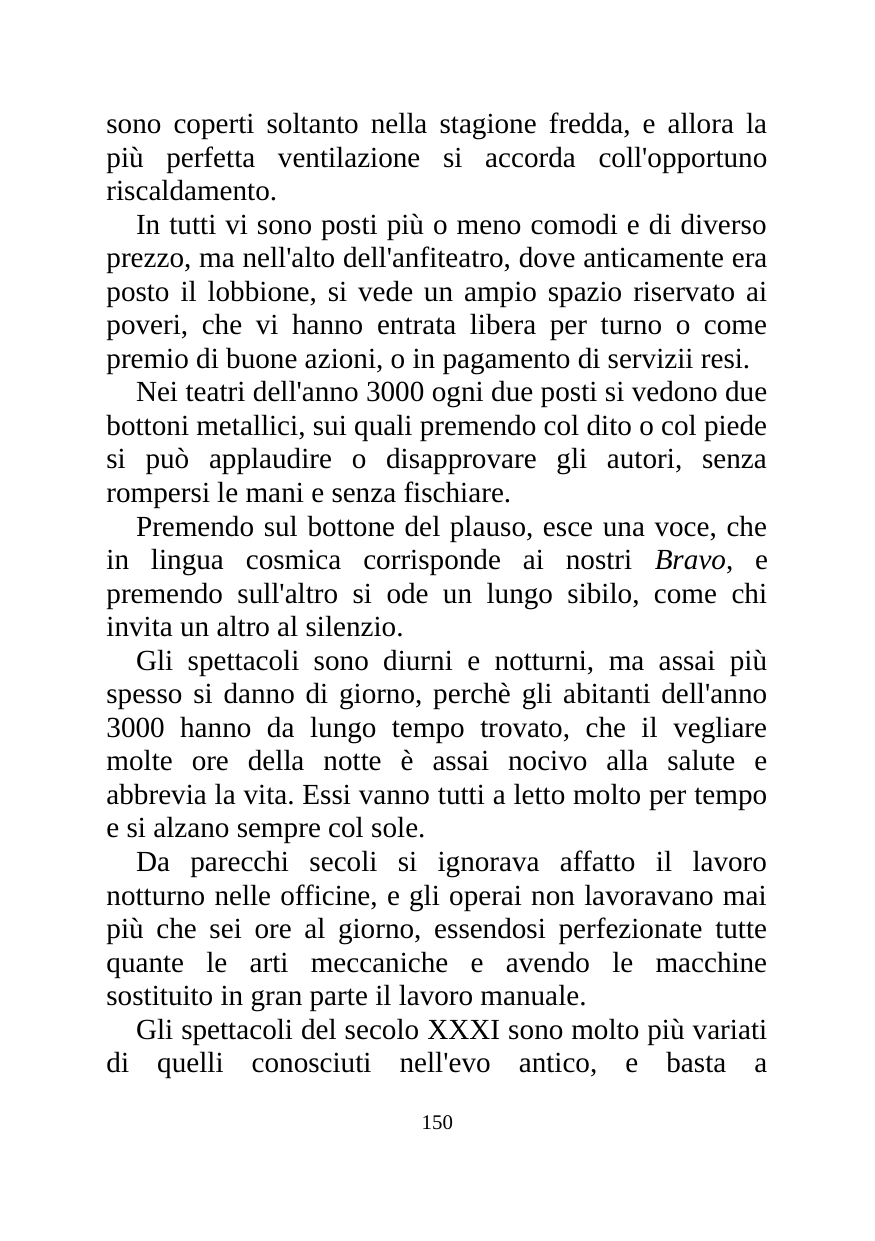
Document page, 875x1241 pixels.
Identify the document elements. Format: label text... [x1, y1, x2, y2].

text In tutti vi sono posti più o meno comodi e di diverso prezzo, ma nell'alto dell'anfiteatro, dove anticamente era posto il lobbione, si vede un ampio spazio riservato ai poveri, che vi hanno entrata libera per turno o come premio di buone azioni, o in pagamento di servizii resi. [106, 207, 768, 374]
text sono coperti soltanto nella stagione fredda, e allora la più perfetta ventilazione si accorda coll'opportuno riscaldamento. [106, 106, 768, 207]
text Nei teatri dell'anno 3000 ogni due posti si vedono due bottoni metallici, sui quali premendo col dito o col piede si può applaudire o disapprovare gli autori, senza rompersi le mani e senza fischiare. [106, 374, 768, 509]
text Gli spettacoli del secolo XXXI sono molto più variati di quelli conosciuti nell'evo antico, e basta a [106, 1012, 768, 1079]
text Gli spettacoli sono diurni e notturni, ma assai più spesso si danno di giorno, perchè gli abitanti dell'anno 3000 hanno da lungo tempo trovato, che il vegliare molte ore della notte è assai nocivo alla salute e abbrevia la vita. Essi vanno tutti a letto molto per tempo e si alzano sempre col sole. [106, 643, 768, 844]
text Da parecchi secoli si ignorava affatto il lavoro notturno nelle officine, e gli operai non lavoravano mai più che sei ore al giorno, essendosi perfezionate tutte quante le arti meccaniche e avendo le macchine sostituito in gran parte il lavoro manuale. [106, 844, 768, 1012]
text Premendo sul bottone del plauso, esce una voce, che in lingua cosmica corrisponde ai nostri Bravo, e premendo sull'altro si ode un lungo sibilo, come chi invita un altro al silenzio. [106, 509, 768, 643]
